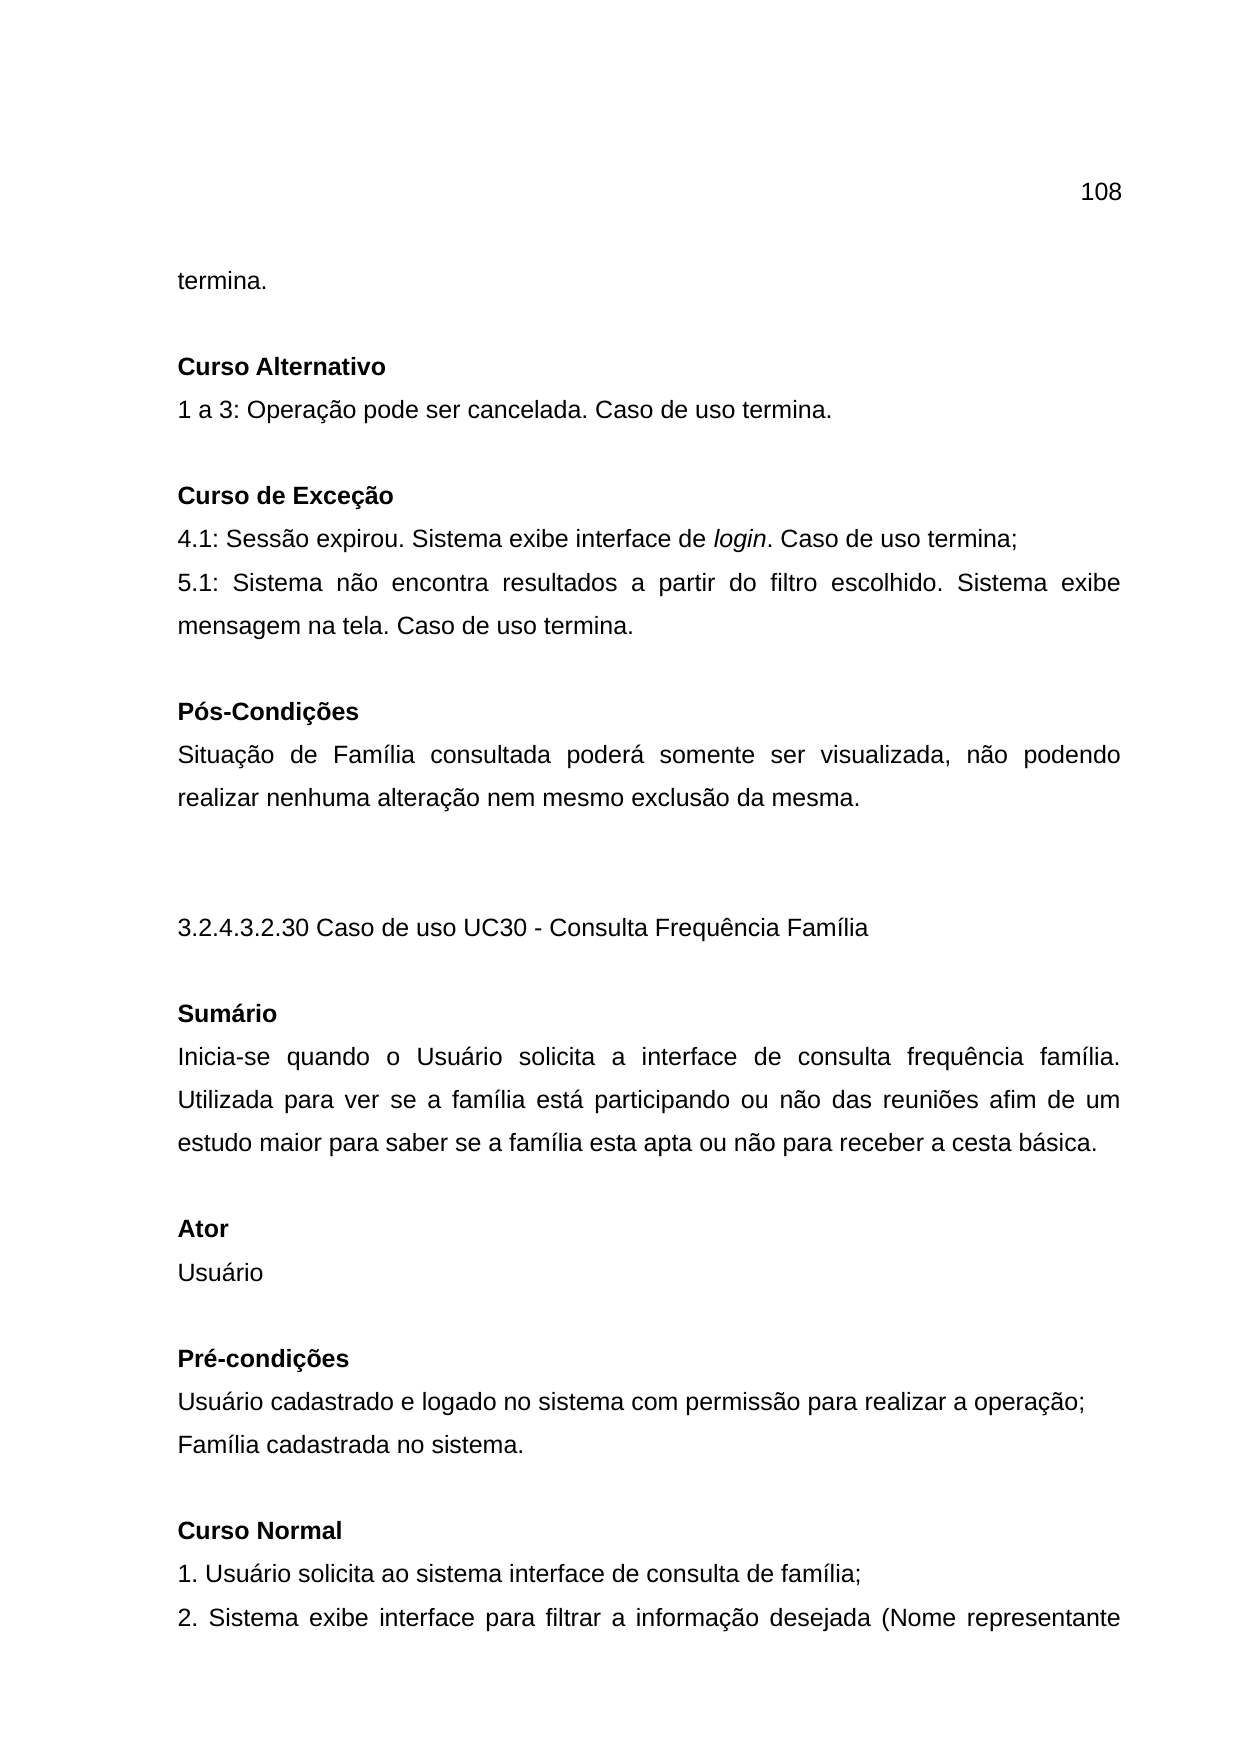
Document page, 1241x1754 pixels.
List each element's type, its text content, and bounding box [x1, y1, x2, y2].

text Família cadastrada no sistema. [177, 1430, 1122, 1459]
text 4.1: Sessão expirou. Sistema exibe interface de login. Caso de uso termina; [177, 524, 1122, 553]
text Situação de Família consultada poderá somente ser visualizada, não podendo realizar nenhuma alteração nem mesmo exclusão da mesma. [177, 740, 1122, 812]
text 1 a 3: Operação pode ser cancelada. Caso de uso termina. [177, 395, 1122, 424]
text termina. [177, 266, 1122, 294]
text 1. Usuário solicita ao sistema interface de consulta de família; [177, 1559, 1122, 1588]
text Pré-condições [177, 1344, 1122, 1373]
text Sumário [177, 999, 1122, 1028]
text 2. Sistema exibe interface para filtrar a informação desejada (Nome representante [177, 1603, 1122, 1631]
text Usuário cadastrado e logado no sistema com permissão para realizar a operação; [177, 1387, 1122, 1416]
text Usuário [177, 1258, 1122, 1286]
text Curso de Exceção [177, 481, 1122, 510]
text Curso Alternativo [177, 352, 1122, 381]
text Pós-Condições [177, 697, 1122, 726]
text Inicia-se quando o Usuário solicita a interface de consulta frequência família. Utilizada para ver se a família está participando ou não das reuniões afim de um estudo maior para saber se a família esta apta ou não para receber a cesta básica. [177, 1042, 1122, 1157]
text Curso Normal [177, 1516, 1122, 1545]
text 5.1: Sistema não encontra resultados a partir do filtro escolhido. Sistema exibe mensagem na tela. Caso de uso termina. [177, 568, 1122, 639]
text 3.2.4.3.2.30 Caso de uso UC30 - Consulta Frequência Família [177, 913, 1122, 941]
text Ator [177, 1214, 1122, 1243]
